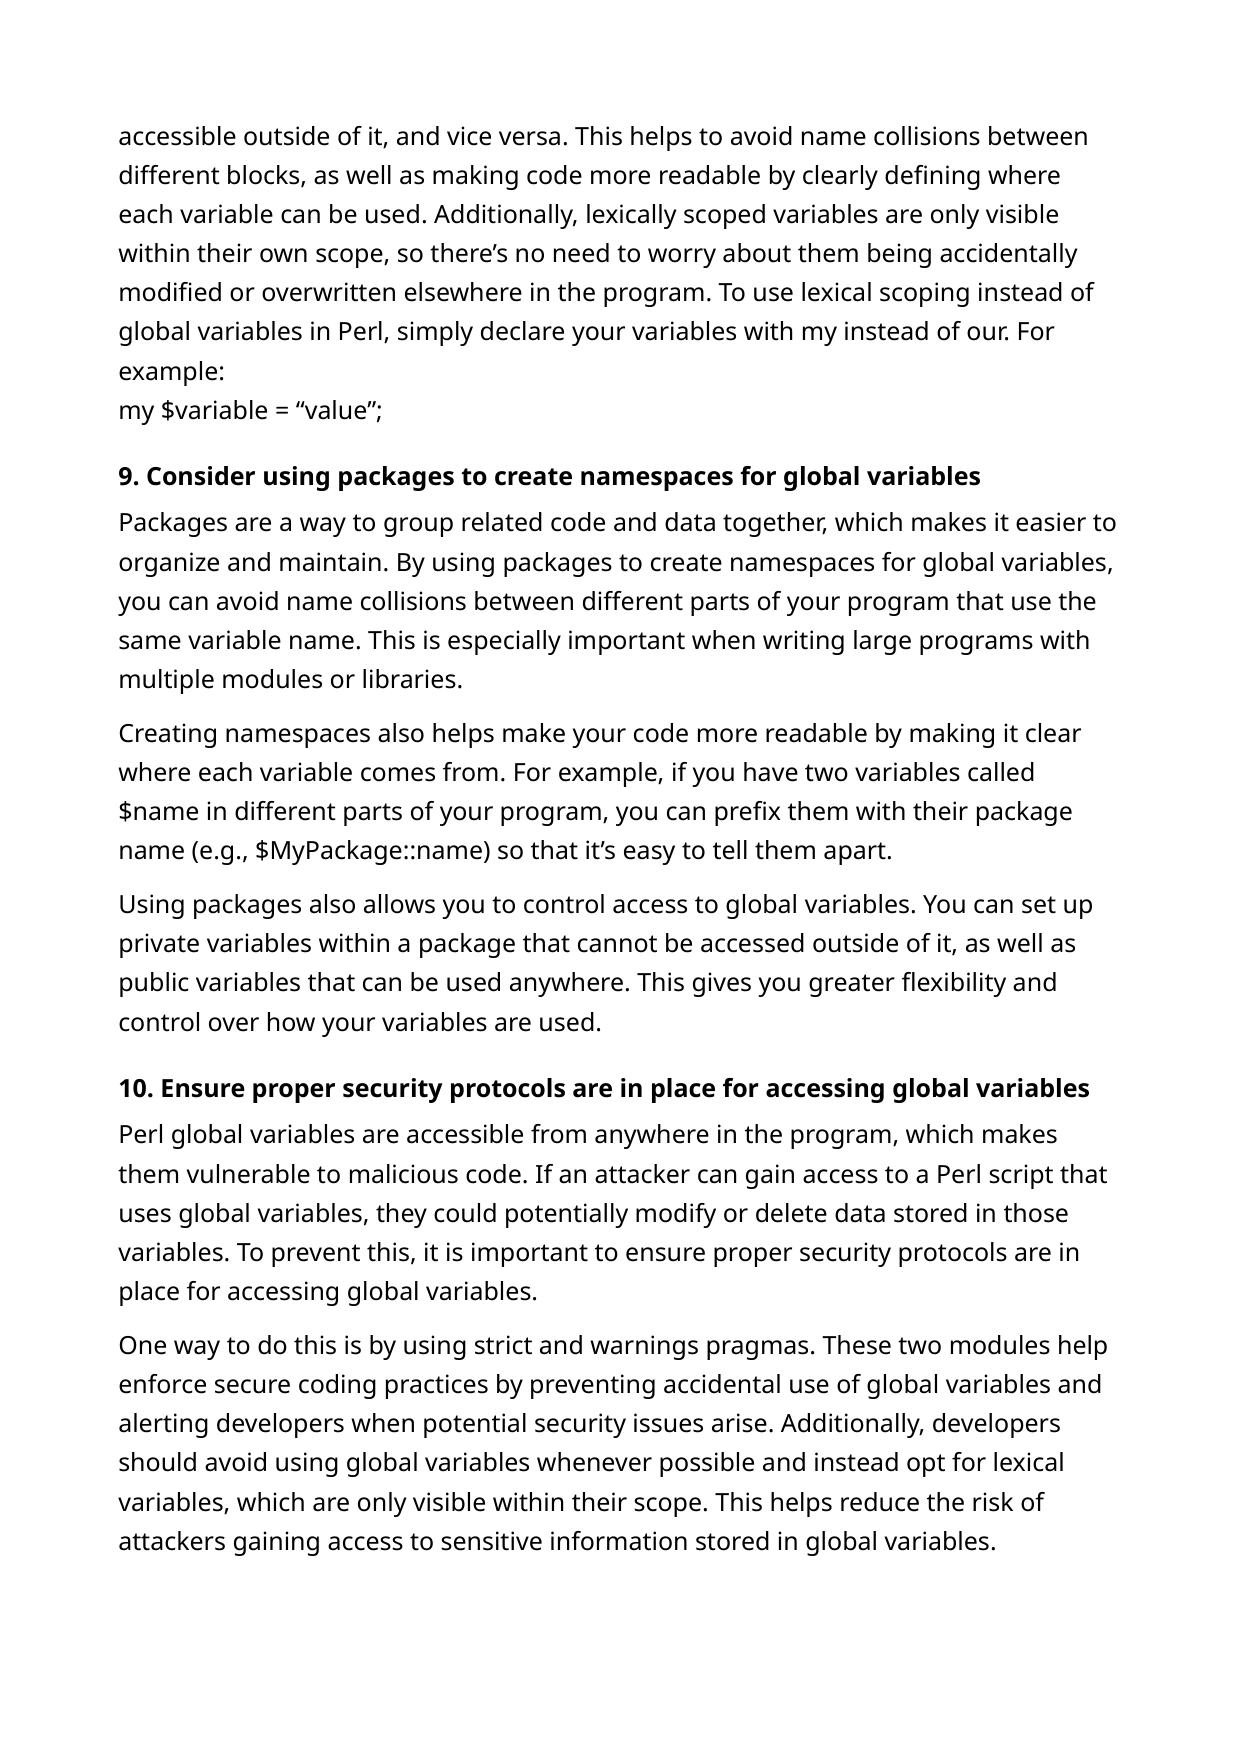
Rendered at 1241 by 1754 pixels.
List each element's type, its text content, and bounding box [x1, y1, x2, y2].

text Packages are a way to group related code and data together, which makes it easier to organize and maintain. By using packages to create namespaces for global variables, you can avoid name collisions between different parts of your program that use the same variable name. This is especially important when writing large programs with multiple modules or libraries. [118, 505, 1122, 696]
text Using packages also allows you to control access to global variables. You can set up private variables within a package that cannot be accessed outside of it, as well as public variables that can be used anywhere. This gives you greater flexibility and control over how your variables are used. [118, 887, 1122, 1038]
text Perl global variables are accessible from anywhere in the program, which makes them vulnerable to malicious code. If an attacker can gain access to a Perl script that uses global variables, they could potentially modify or delete data stored in those variables. To prevent this, it is important to ensure proper security protocols are in place for accessing global variables. [118, 1117, 1122, 1308]
text One way to do this is by using strict and warnings pragmas. These two modules help enforce secure coding practices by preventing accidental use of global variables and alerting developers when potential security issues arise. Additionally, developers should avoid using global variables whenever possible and instead opt for lexical variables, which are only visible within their scope. This helps reduce the risk of attackers gaining access to sensitive information stored in global variables. [118, 1327, 1122, 1557]
text accessible outside of it, and vice versa. This helps to avoid name collisions between different blocks, as well as making code more readable by clearly defining where each variable can be used. Additionally, lexically scoped variables are only visible within their own scope, so there’s no need to worry about them being accidentally modified or overwritten elsewhere in the program. To use lexical scoping instead of global variables in Perl, simply declare your variables with my instead of our. For example: my $variable = “value”; [118, 118, 1122, 426]
subtitle 10. Ensure proper security protocols are in place for accessing global variables [118, 1071, 1122, 1104]
subtitle 9. Consider using packages to create namespaces for global variables [118, 458, 1122, 493]
text Creating namespaces also helps make your code more readable by making it clear where each variable comes from. For example, if you have two variables called $name in different parts of your program, you can prefix them with their package name (e.g., $MyPackage::name) so that it’s easy to tell them apart. [118, 716, 1122, 867]
